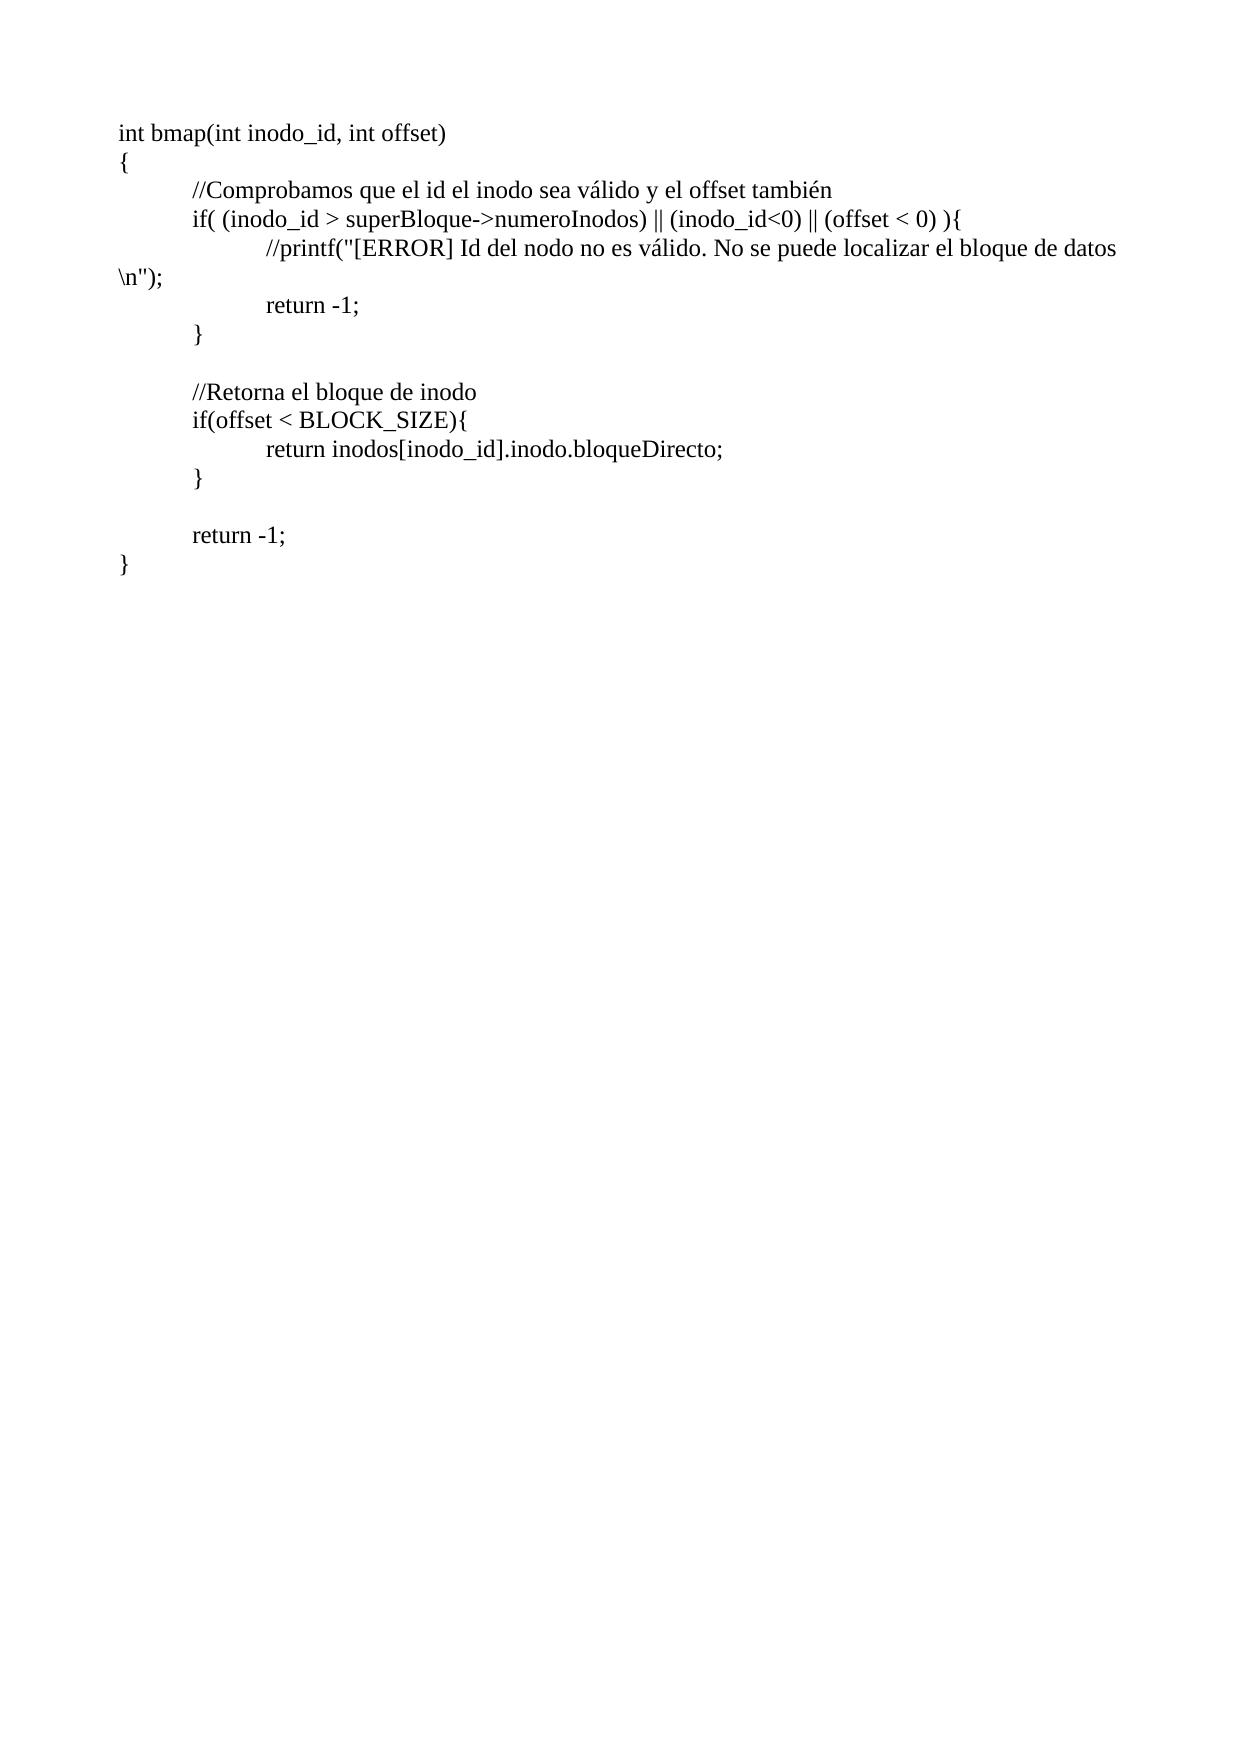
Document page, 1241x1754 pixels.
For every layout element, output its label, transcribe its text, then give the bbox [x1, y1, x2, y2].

text //Comprobamos que el id el inodo sea válido y el offset también [118, 176, 1122, 204]
text if(offset < BLOCK_SIZE){ [118, 406, 1122, 434]
text //printf("[ERROR] Id del nodo no es válido. No se puede localizar el bloque de datos \n"); [118, 233, 1122, 291]
text int bmap(int inodo_id, int offset) [118, 118, 1122, 147]
text return -1; [118, 521, 1122, 549]
text if( (inodo_id > superBloque->numeroInodos) || (inodo_id<0) || (offset < 0) ){ [118, 204, 1122, 233]
text } [118, 549, 1122, 578]
text return -1; [118, 291, 1122, 319]
text } [118, 319, 1122, 348]
text //Retorna el bloque de inodo [118, 377, 1122, 406]
text { [118, 147, 1122, 176]
text } [118, 463, 1122, 492]
text return inodos[inodo_id].inodo.bloqueDirecto; [118, 434, 1122, 463]
